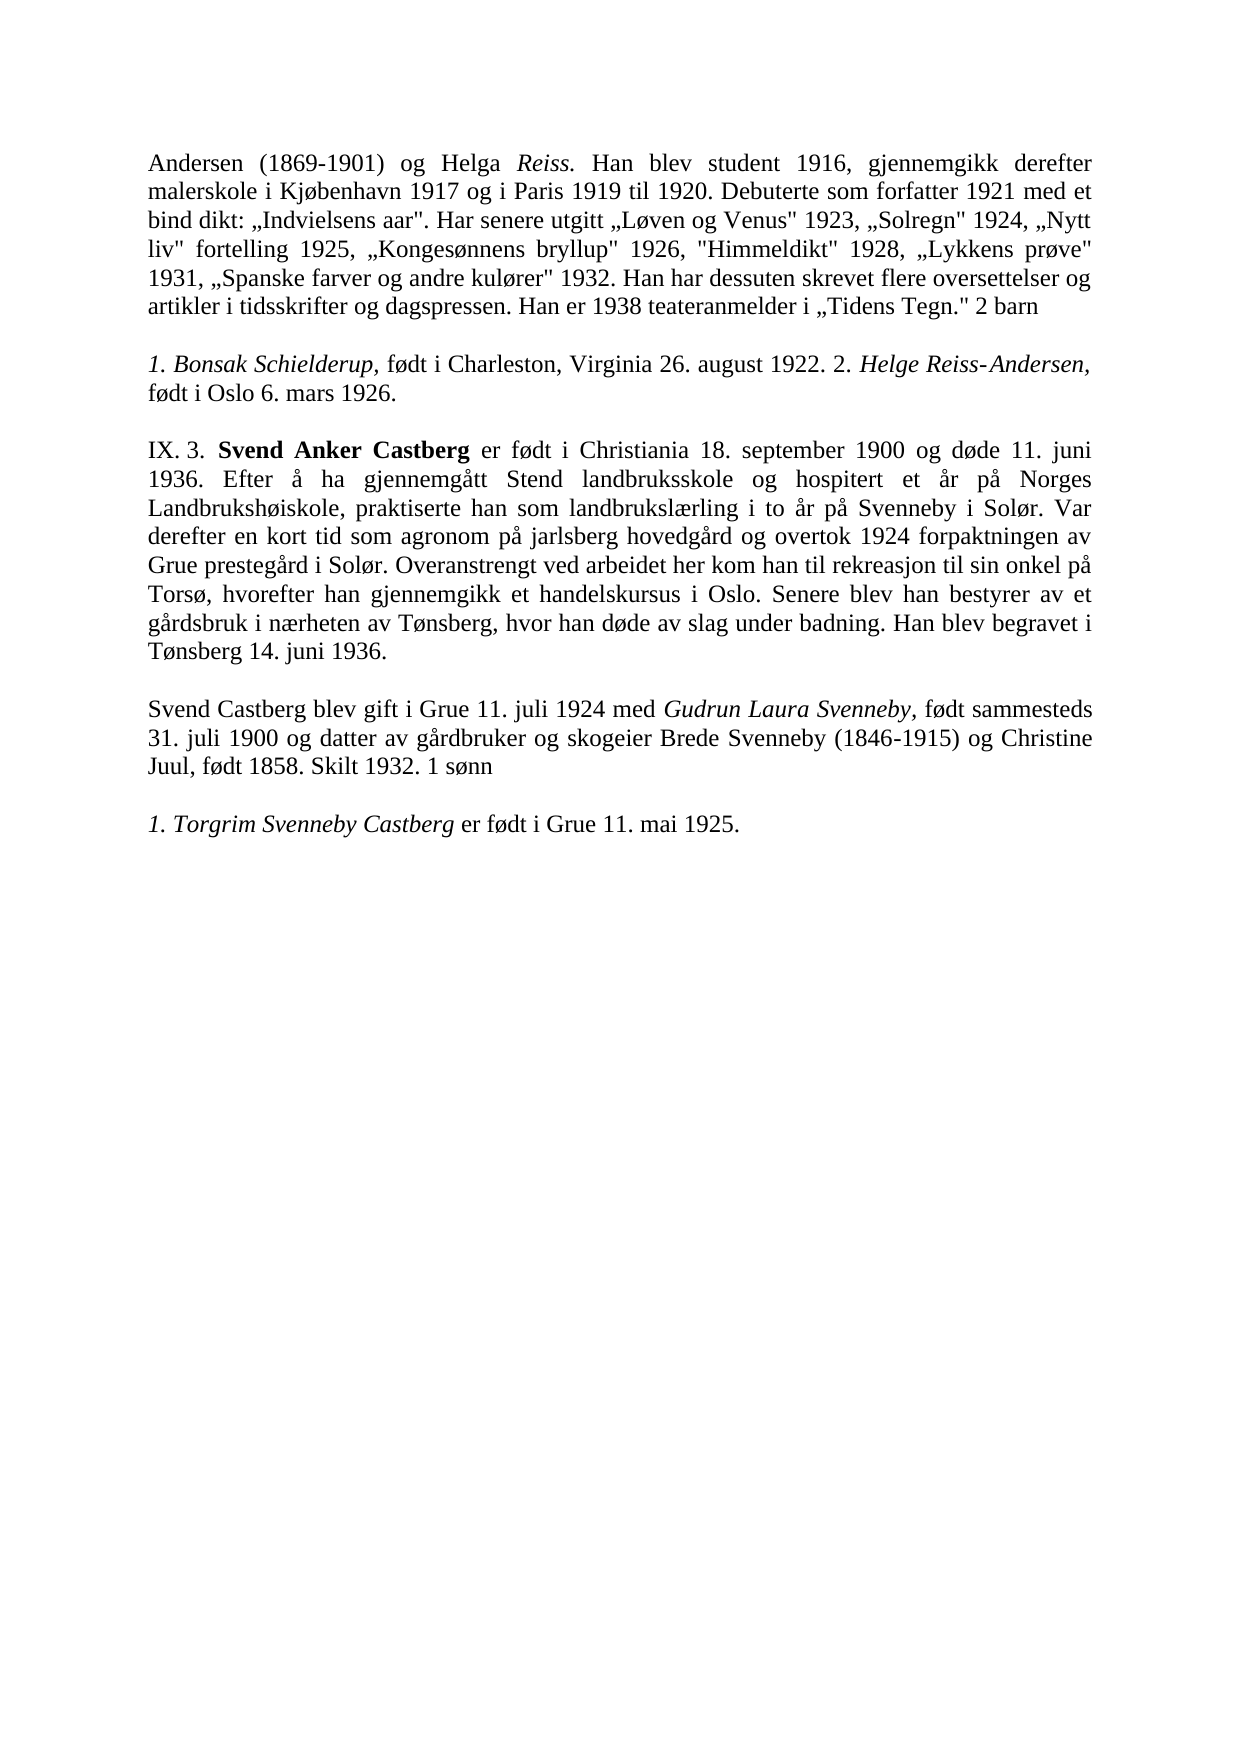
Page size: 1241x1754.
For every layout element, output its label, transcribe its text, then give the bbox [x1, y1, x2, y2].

text 1. Torgrim Svenneby Castberg er født i Grue 11. mai 1925. [148, 809, 1093, 838]
text IX. 3. Svend Anker Castberg er født i Christiania 18. september 1900 og døde 11. juni 1936. Efter å ha gjennemgått Stend landbruksskole og hospitert et år på Norges Landbrukshøiskole, praktiserte han som landbrukslærling i to år på Svenneby i Solør. Var derefter en kort tid som agronom på jarlsberg hovedgård og overtok 1924 forpaktningen av Grue prestegård i Solør. Overanstrengt ved arbeidet her kom han til rekreasjon til sin onkel på Torsø, hvorefter han gjennemgikk et handelskursus i Oslo. Senere blev han bestyrer av et gårdsbruk i nærheten av Tønsberg, hvor han døde av slag under badning. Han blev begravet i Tønsberg 14. juni 1936. [148, 435, 1093, 665]
text Svend Castberg blev gift i Grue 11. juli 1924 med Gudrun Laura Svenneby, født sammesteds 31. juli 1900 og datter av gårdbruker og skogeier Brede Svenneby (1846‑1915) og Christine Juul, født 1858. Skilt 1932. 1 sønn [148, 694, 1093, 780]
text Andersen (1869‑1901) og Helga Reiss. Han blev student 1916, gjennemgikk derefter malerskole i Kjøbenhavn 1917 og i Paris 1919 til 1920. Debuterte som forfatter 1921 med et bind dikt: „Indvielsens aar". Har senere utgitt „Løven og Venus" 1923, „Solregn" 1924, „Nytt liv" fortelling 1925, „Kongesønnens bryllup" 1926, "Himmeldikt" 1928, „Lykkens prøve" 1931, „Spanske farver og andre kulører" 1932. Han har dessuten skrevet flere oversettelser og artikler i tidsskrifter og dagspressen. Han er 1938 teateranmelder i „Tidens Tegn." 2 barn [148, 148, 1093, 320]
text 1. Bonsak Schielderup, født i Charleston, Virginia 26. august 1922. 2. Helge Reiss‑Andersen, født i Oslo 6. mars 1926. [148, 349, 1093, 406]
